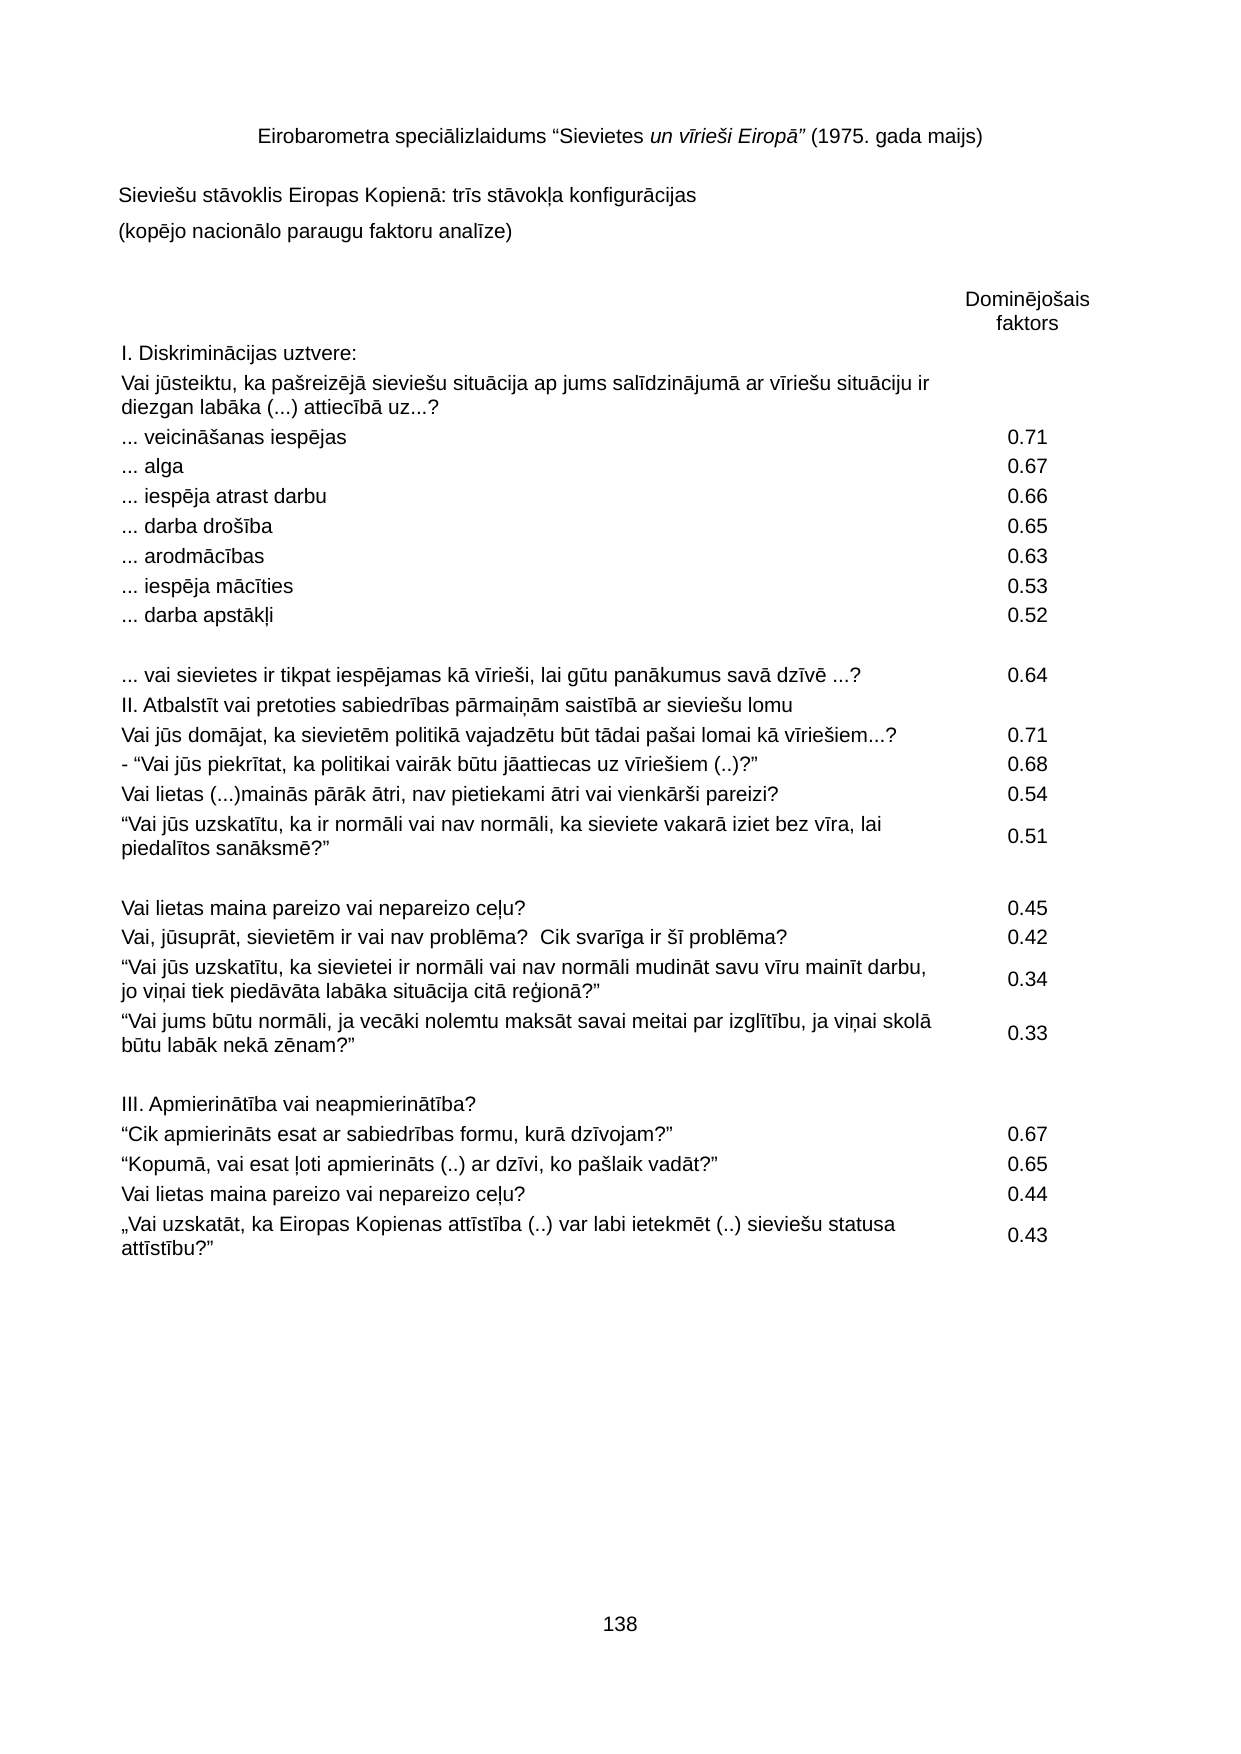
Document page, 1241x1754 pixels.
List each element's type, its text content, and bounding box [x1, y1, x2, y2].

table_cell 0,52 [939, 600, 1117, 630]
table_cell 0,42 [939, 922, 1117, 952]
table_cell 0,45 [939, 893, 1117, 922]
table_cell “Cik apmierināts esat ar sabiedrības formu, kurā dzīvojam?” [118, 1119, 938, 1149]
table_cell ... darba apstākļi [118, 600, 938, 630]
table_cell “Vai jūs uzskatītu, ka sievietei ir normāli vai nav normāli mudināt savu vīru mainīt darbu, jo viņai tiek piedāvāta labāka situācija citā reģionā?” [118, 952, 938, 1006]
table_cell ... veicināšanas iespējas [118, 422, 938, 451]
table_cell ... arodmācības [118, 541, 938, 571]
table_cell 0,63 [939, 541, 1117, 571]
table_cell [118, 863, 938, 892]
table_cell Vai jūs domājat, ka sievietēm politikā vajadzētu būt tādai pašai lomai kā vīriešiem...? [118, 720, 938, 749]
table_cell Vai jūsteiktu, ka pašreizējā sieviešu situācija ap jums salīdzinājumā ar vīriešu situāciju ir diezgan labāka (...) attiecībā uz...? [118, 368, 938, 422]
table_cell III. Apmierinātība vai neapmierinātība? [118, 1089, 938, 1119]
table_cell [939, 338, 1117, 368]
table_cell [939, 1060, 1117, 1089]
table_cell „Vai uzskatāt, ka Eiropas Kopienas attīstība (..) var labi ietekmēt (..) sieviešu statusa attīstību?” [118, 1209, 938, 1262]
table_cell [118, 630, 938, 660]
text Sieviešu stāvoklis Eiropas Kopienā: trīs stāvokļa konfigurācijas [118, 183, 1122, 207]
table_cell ... darba drošība [118, 511, 938, 541]
table_cell 0,65 [939, 1149, 1117, 1179]
table_header Dominējošais faktors [939, 284, 1117, 338]
table_cell 0,33 [939, 1006, 1117, 1059]
text (kopējo nacionālo paraugu faktoru analīze) [118, 219, 1122, 243]
table_cell Vai, jūsuprāt, sievietēm ir vai nav problēma? Cik svarīga ir šī problēma? [118, 922, 938, 952]
table_cell 0,44 [939, 1179, 1117, 1208]
table_cell 0,71 [939, 422, 1117, 451]
table_cell 0,54 [939, 779, 1117, 809]
table_cell [939, 1089, 1117, 1119]
table_cell [939, 863, 1117, 892]
table_cell 0,51 [939, 809, 1117, 863]
table_cell - “Vai jūs piekrītat, ka politikai vairāk būtu jāattiecas uz vīriešiem (..)?” [118, 749, 938, 779]
table_cell 0,65 [939, 511, 1117, 541]
table_cell ... alga [118, 451, 938, 481]
table_cell 0,43 [939, 1209, 1117, 1262]
table_cell 0,64 [939, 660, 1117, 690]
table_cell 0,71 [939, 720, 1117, 749]
table_cell “Vai jūs uzskatītu, ka ir normāli vai nav normāli, ka sieviete vakarā iziet bez vīra, lai piedalītos sanāksmē?” [118, 809, 938, 863]
table_cell 0,53 [939, 571, 1117, 600]
table_cell 0,66 [939, 481, 1117, 511]
table_cell 0,34 [939, 952, 1117, 1006]
table_cell [939, 368, 1117, 422]
table_cell ... vai sievietes ir tikpat iespējamas kā vīrieši, lai gūtu panākumus savā dzīvē ...? [118, 660, 938, 690]
table_cell ... iespēja mācīties [118, 571, 938, 600]
table_cell ... iespēja atrast darbu [118, 481, 938, 511]
table_cell 0,67 [939, 451, 1117, 481]
table_cell Vai lietas maina pareizo vai nepareizo ceļu? [118, 893, 938, 922]
table_cell Vai lietas (...)mainās pārāk ātri, nav pietiekami ātri vai vienkārši pareizi? [118, 779, 938, 809]
table_cell Vai lietas maina pareizo vai nepareizo ceļu? [118, 1179, 938, 1208]
table_cell [939, 690, 1117, 719]
table_cell II. Atbalstīt vai pretoties sabiedrības pārmaiņām saistībā ar sieviešu lomu [118, 690, 938, 719]
table_cell [118, 1060, 938, 1089]
table_cell [939, 630, 1117, 660]
table_cell “Vai jums būtu normāli, ja vecāki nolemtu maksāt savai meitai par izglītību, ja viņai skolā būtu labāk nekā zēnam?” [118, 1006, 938, 1059]
table_cell “Kopumā, vai esat ļoti apmierināts (..) ar dzīvi, ko pašlaik vadāt?” [118, 1149, 938, 1179]
table_cell I. Diskriminācijas uztvere: [118, 338, 938, 368]
table_cell 0,67 [939, 1119, 1117, 1149]
table_header [118, 284, 938, 338]
table_cell 0,68 [939, 749, 1117, 779]
